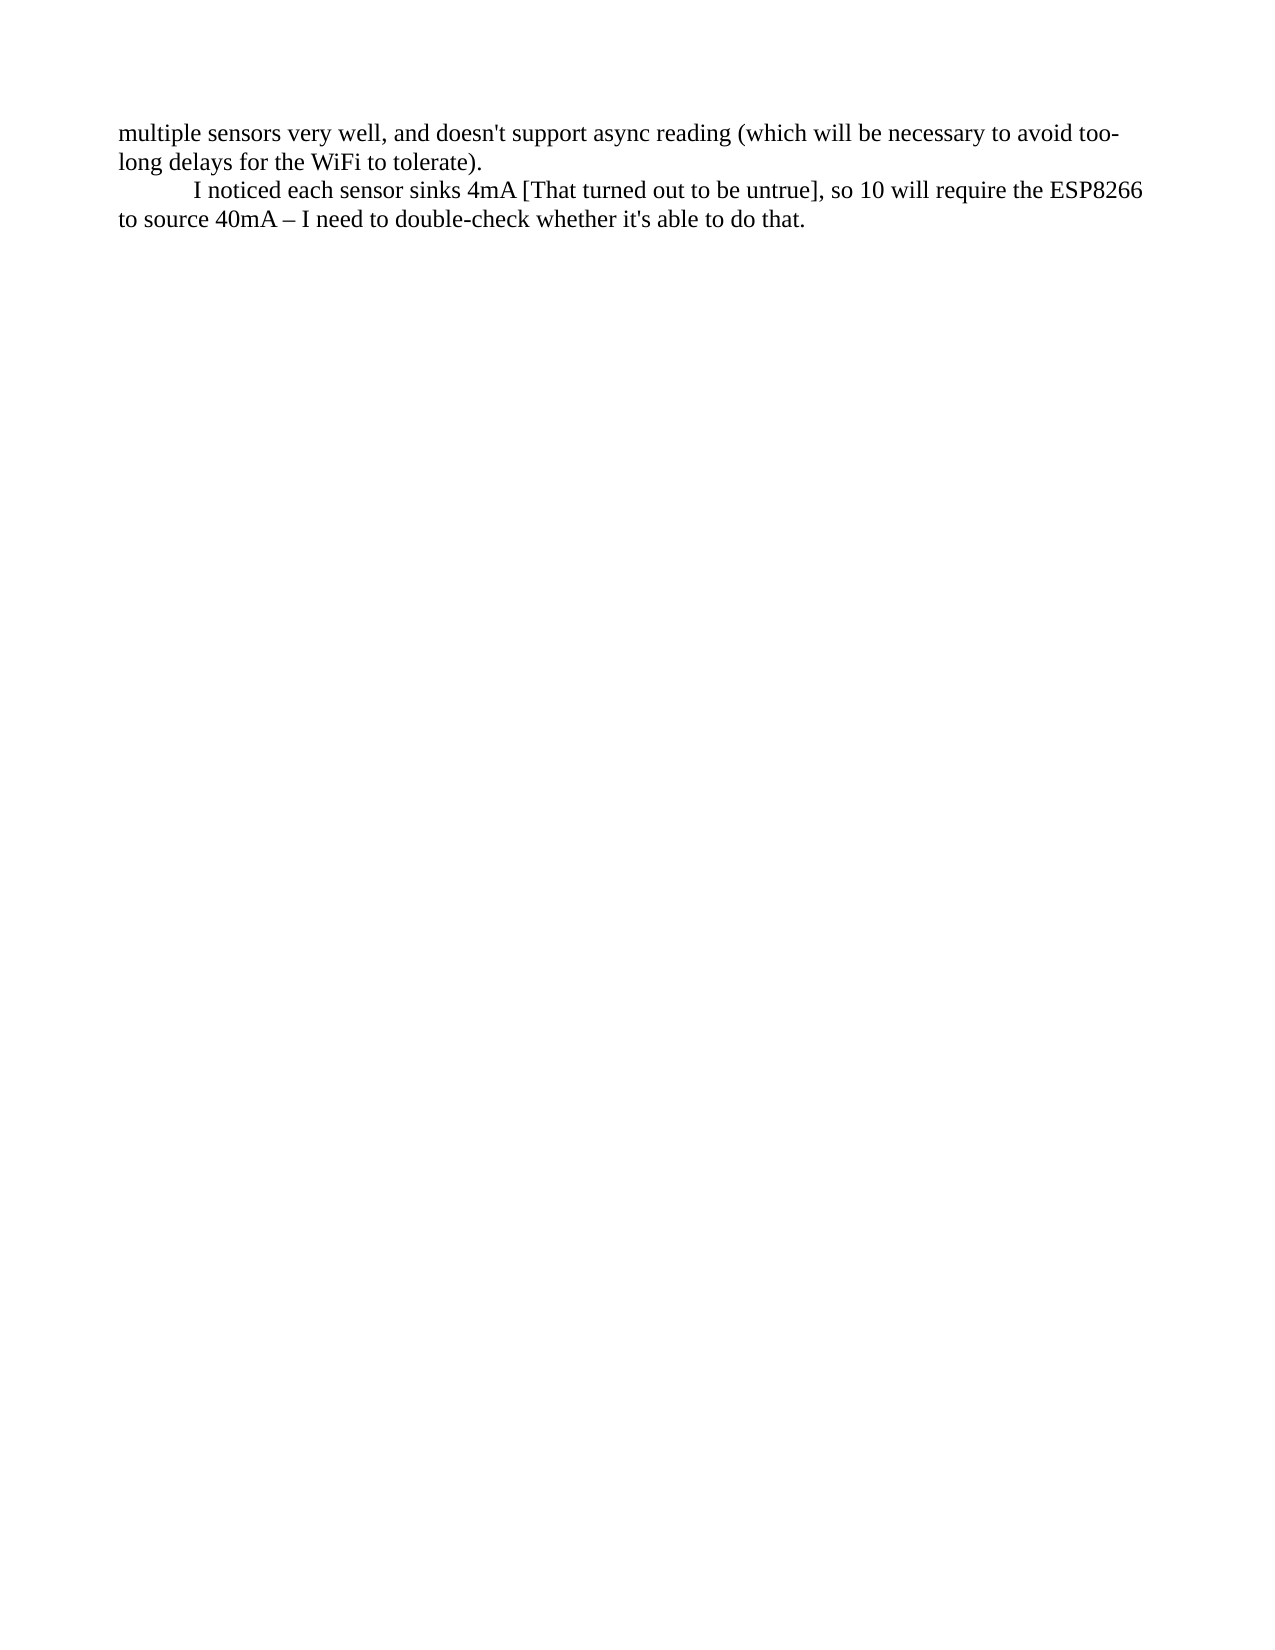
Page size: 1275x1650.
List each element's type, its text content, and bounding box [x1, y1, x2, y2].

text multiple sensors very well, and doesn't support async reading (which will be necessary to avoid too-long delays for the WiFi to tolerate). I noticed each sensor sinks 4mA [That turned out to be untrue], so 10 will require the ESP8266 to source 40mA – I need to double-check whether it's able to do that. [118, 118, 1157, 233]
